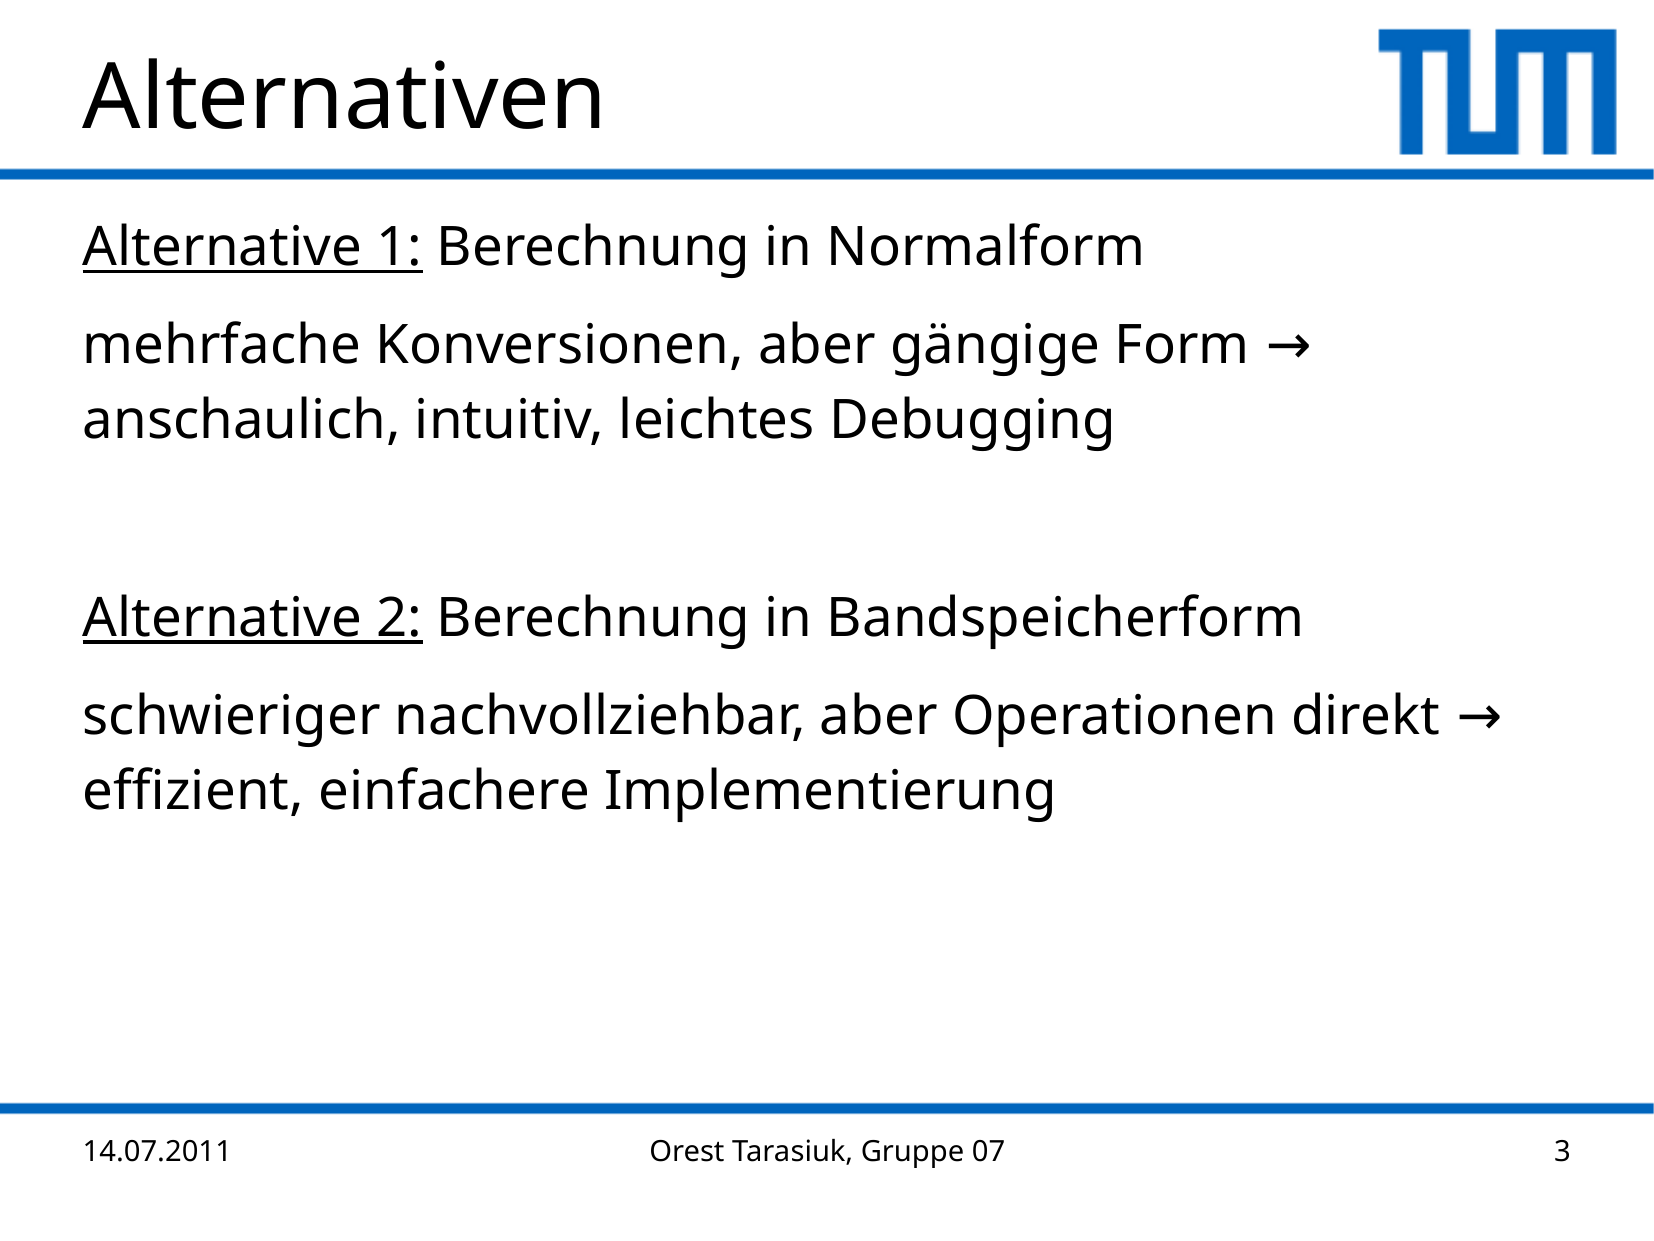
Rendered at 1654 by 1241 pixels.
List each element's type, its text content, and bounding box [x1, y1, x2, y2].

list Alternative 1: Berechnung in Normalform mehrfache Konversionen, aber gängige Form → anschaulich, intuitiv, leichtes Debugging Alternative 2: Berechnung in Bandspeicherform schwieriger nachvollziehbar, aber Operationen direkt → effizient, einfachere Implementierung [82, 206, 1571, 1026]
title Alternativen [82, 41, 1359, 145]
picture [0, 0, 1654, 1241]
